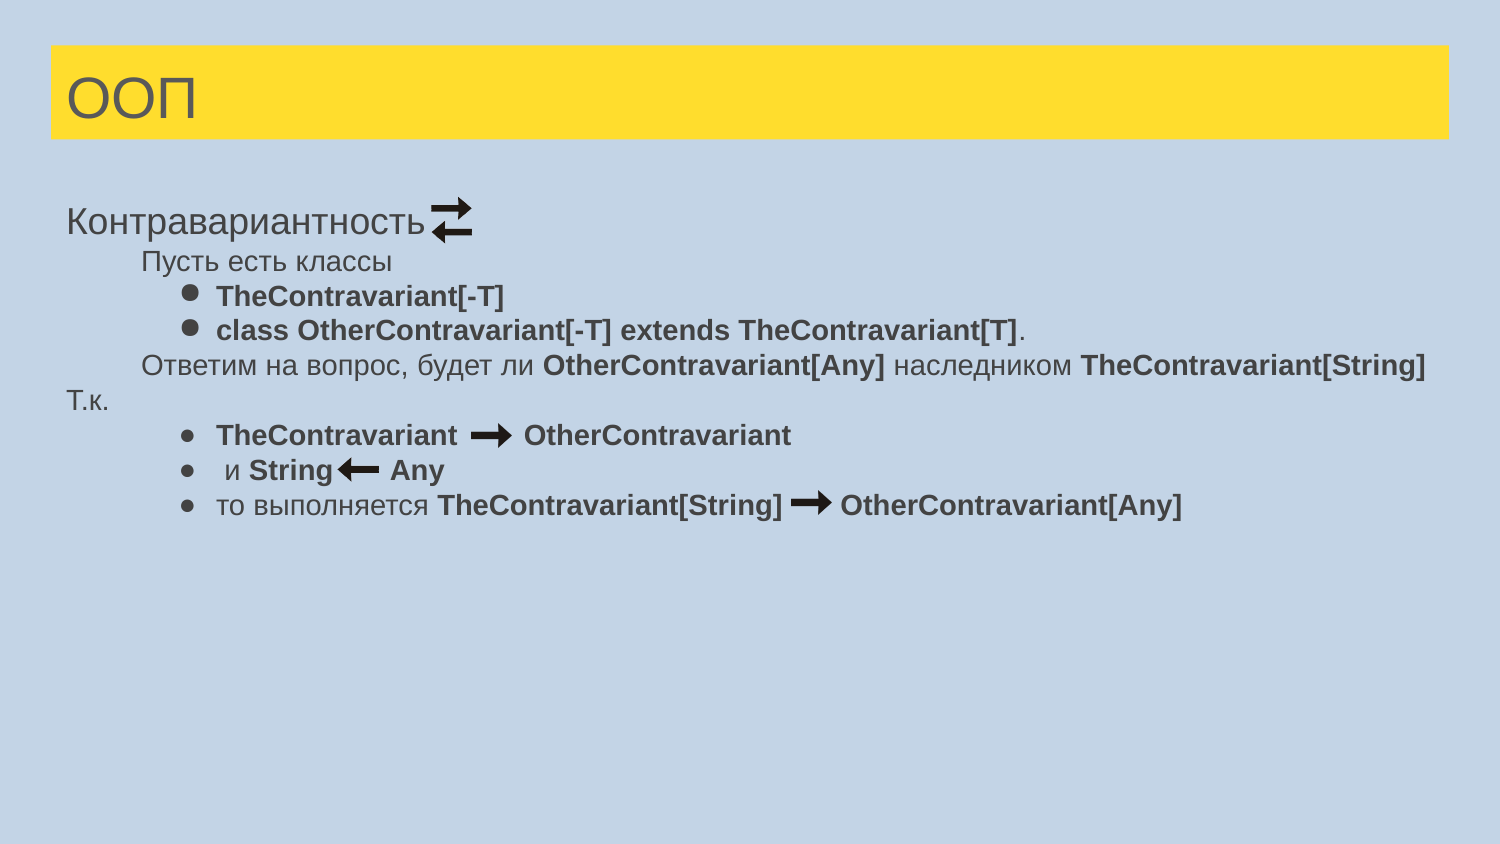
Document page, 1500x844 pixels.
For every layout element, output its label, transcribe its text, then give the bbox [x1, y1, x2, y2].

text_box Контравариантность Пусть есть классы TheContravariant[-T] class OtherContravariant[-T] extends TheContravariant[T]. Ответим на вопрос, будет ли OtherContravariant[Any] наследником TheContravariant[String] Т.к. TheContravariant OtherContravariant и String Any то выполняется TheContravariant[String] OtherContravariant[Any] [51, 181, 1449, 656]
title ООП [51, 45, 1449, 140]
picture [471, 423, 512, 448]
picture [337, 457, 379, 482]
picture [431, 196, 472, 244]
picture [791, 490, 832, 515]
